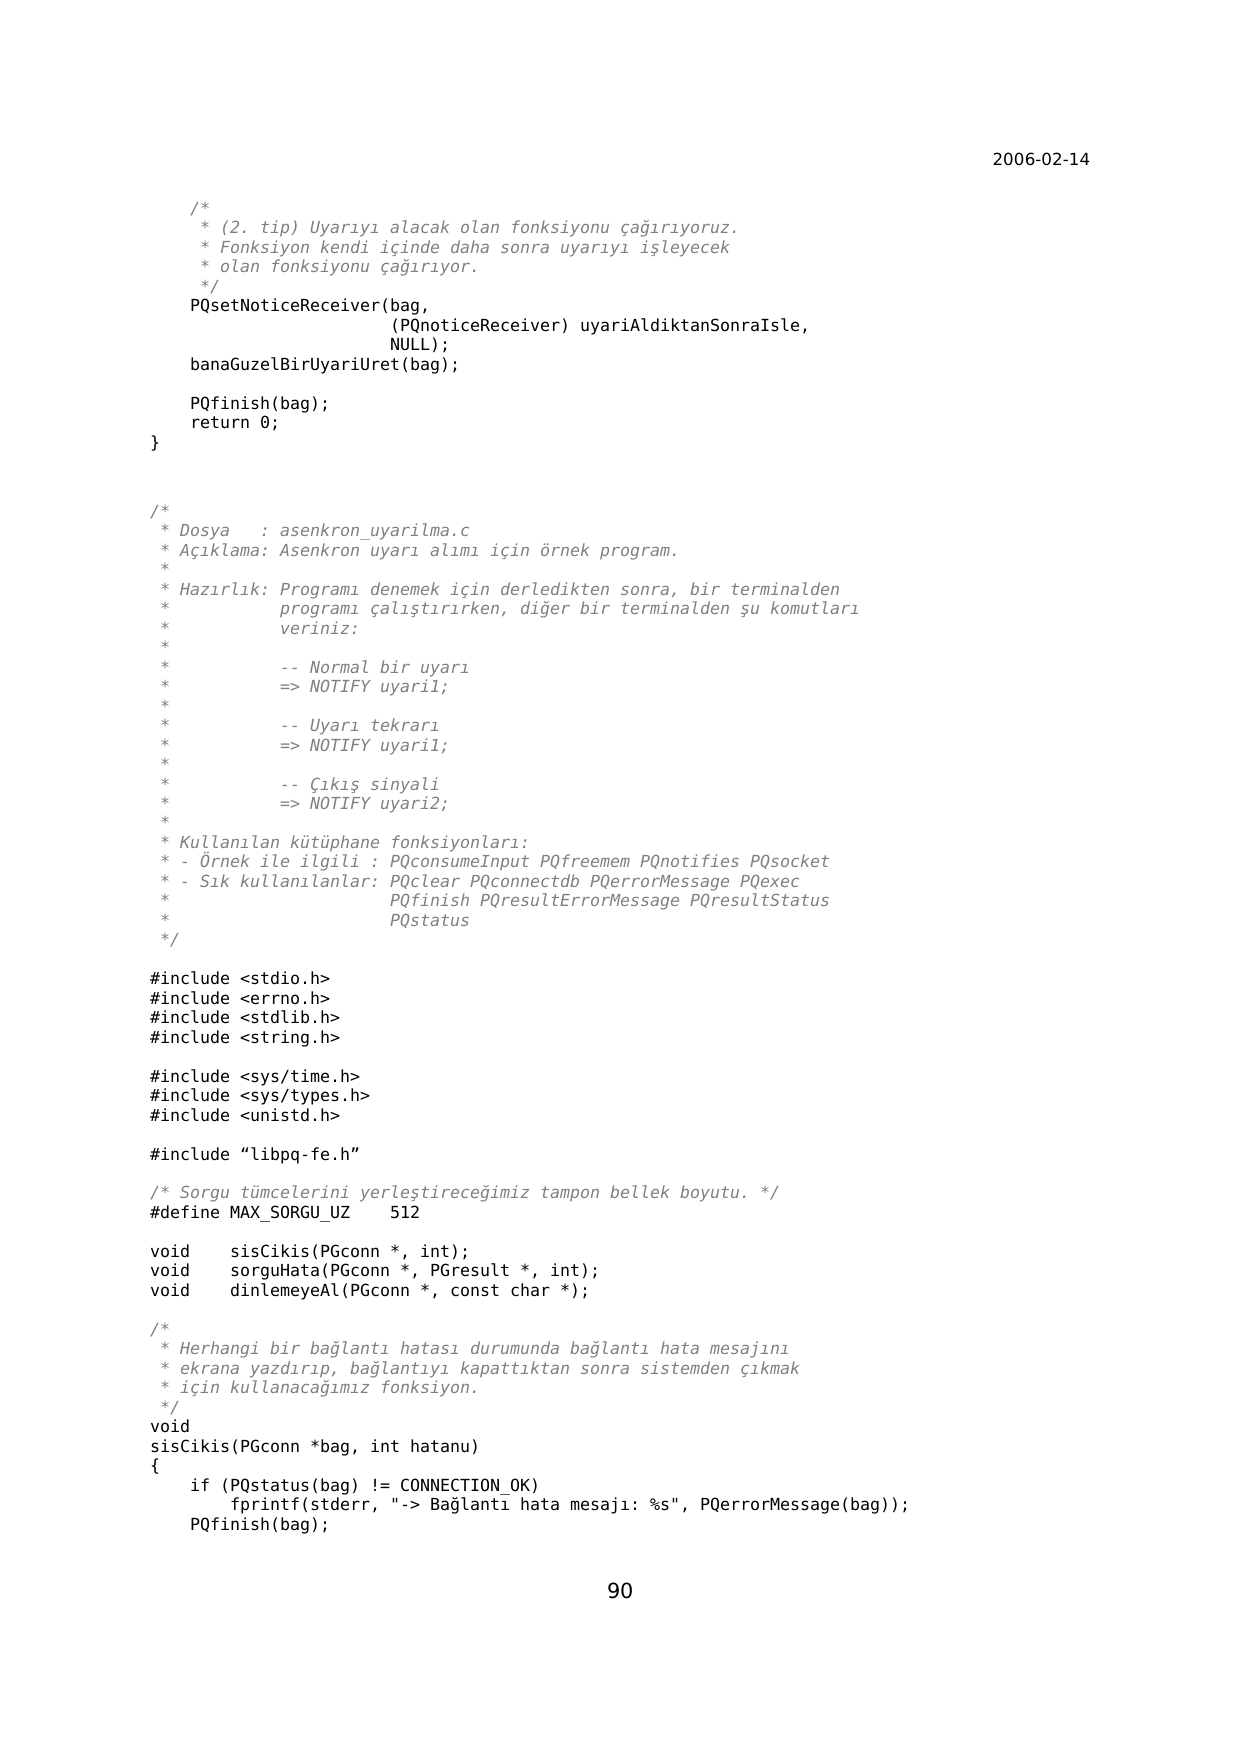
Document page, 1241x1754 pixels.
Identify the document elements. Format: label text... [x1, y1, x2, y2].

text * programı çalıştırırken, diğer bir terminalden şu komutları [150, 599, 1090, 618]
text * veriniz: [150, 618, 1090, 638]
text /* [150, 1320, 1090, 1339]
text banaGuzelBirUyariUret(bag); [150, 355, 1090, 374]
text #include <sys/time.h> [150, 1067, 1090, 1086]
text PQsetNoticeReceiver(bag, [150, 296, 1090, 316]
text } [150, 433, 1090, 452]
text return 0; [150, 413, 1090, 433]
text /* Sorgu tümcelerini yerleştireceğimiz tampon bellek boyutu. */ [150, 1183, 1090, 1203]
text void [150, 1417, 1090, 1437]
text * - Örnek ile ilgili : PQconsumeInput PQfreemem PQnotifies PQsocket [150, 852, 1090, 872]
text * [150, 696, 1090, 716]
text * [150, 638, 1090, 657]
text * [150, 560, 1090, 579]
text /* [150, 502, 1090, 521]
text #include <errno.h> [150, 989, 1090, 1008]
text PQfinish(bag); [150, 394, 1090, 413]
text #include <string.h> [150, 1028, 1090, 1047]
text * [150, 755, 1090, 774]
text #include <sys/types.h> [150, 1086, 1090, 1106]
text * [150, 813, 1090, 833]
text * PQfinish PQresultErrorMessage PQresultStatus [150, 891, 1090, 911]
text * Fonksiyon kendi içinde daha sonra uyarıyı işleyecek [150, 238, 1090, 257]
text * -- Normal bir uyarı [150, 657, 1090, 677]
text * -- Çıkış sinyali [150, 774, 1090, 794]
text #define MAX_SORGU_UZ 512 [150, 1203, 1090, 1222]
text PQfinish(bag); [150, 1514, 1090, 1534]
text fprintf(stderr, "-> Bağlantı hata mesajı: %s", PQerrorMessage(bag)); [150, 1495, 1090, 1514]
text * => NOTIFY uyari2; [150, 794, 1090, 813]
text #include <stdlib.h> [150, 1008, 1090, 1028]
text */ [150, 277, 1090, 296]
text void sorguHata(PGconn *, PGresult *, int); [150, 1261, 1090, 1281]
text * PQstatus [150, 911, 1090, 930]
text * Kullanılan kütüphane fonksiyonları: [150, 833, 1090, 852]
text * - Sık kullanılanlar: PQclear PQconnectdb PQerrorMessage PQexec [150, 872, 1090, 891]
text * ekrana yazdırıp, bağlantıyı kapattıktan sonra sistemden çıkmak [150, 1359, 1090, 1378]
text #include “libpq-fe.h” [150, 1144, 1090, 1164]
text void dinlemeyeAl(PGconn *, const char *); [150, 1281, 1090, 1300]
text * => NOTIFY uyari1; [150, 677, 1090, 696]
text * Herhangi bir bağlantı hatası durumunda bağlantı hata mesajını [150, 1339, 1090, 1359]
text NULL); [150, 335, 1090, 355]
text /* [150, 199, 1090, 218]
text * -- Uyarı tekrarı [150, 716, 1090, 735]
text * => NOTIFY uyari1; [150, 735, 1090, 755]
text * için kullanacağımız fonksiyon. [150, 1378, 1090, 1398]
text if (PQstatus(bag) != CONNECTION_OK) [150, 1476, 1090, 1495]
text (PQnoticeReceiver) uyariAldiktanSonraIsle, [150, 316, 1090, 335]
text * Dosya : asenkron_uyarilma.c [150, 521, 1090, 541]
text * olan fonksiyonu çağırıyor. [150, 257, 1090, 277]
text sisCikis(PGconn *bag, int hatanu) [150, 1437, 1090, 1456]
text #include <unistd.h> [150, 1106, 1090, 1125]
text { [150, 1456, 1090, 1476]
text * Hazırlık: Programı denemek için derledikten sonra, bir terminalden [150, 579, 1090, 599]
text void sisCikis(PGconn *, int); [150, 1242, 1090, 1261]
text * (2. tip) Uyarıyı alacak olan fonksiyonu çağırıyoruz. [150, 218, 1090, 238]
text */ [150, 1398, 1090, 1417]
text #include <stdio.h> [150, 969, 1090, 989]
text */ [150, 930, 1090, 950]
text * Açıklama: Asenkron uyarı alımı için örnek program. [150, 541, 1090, 560]
